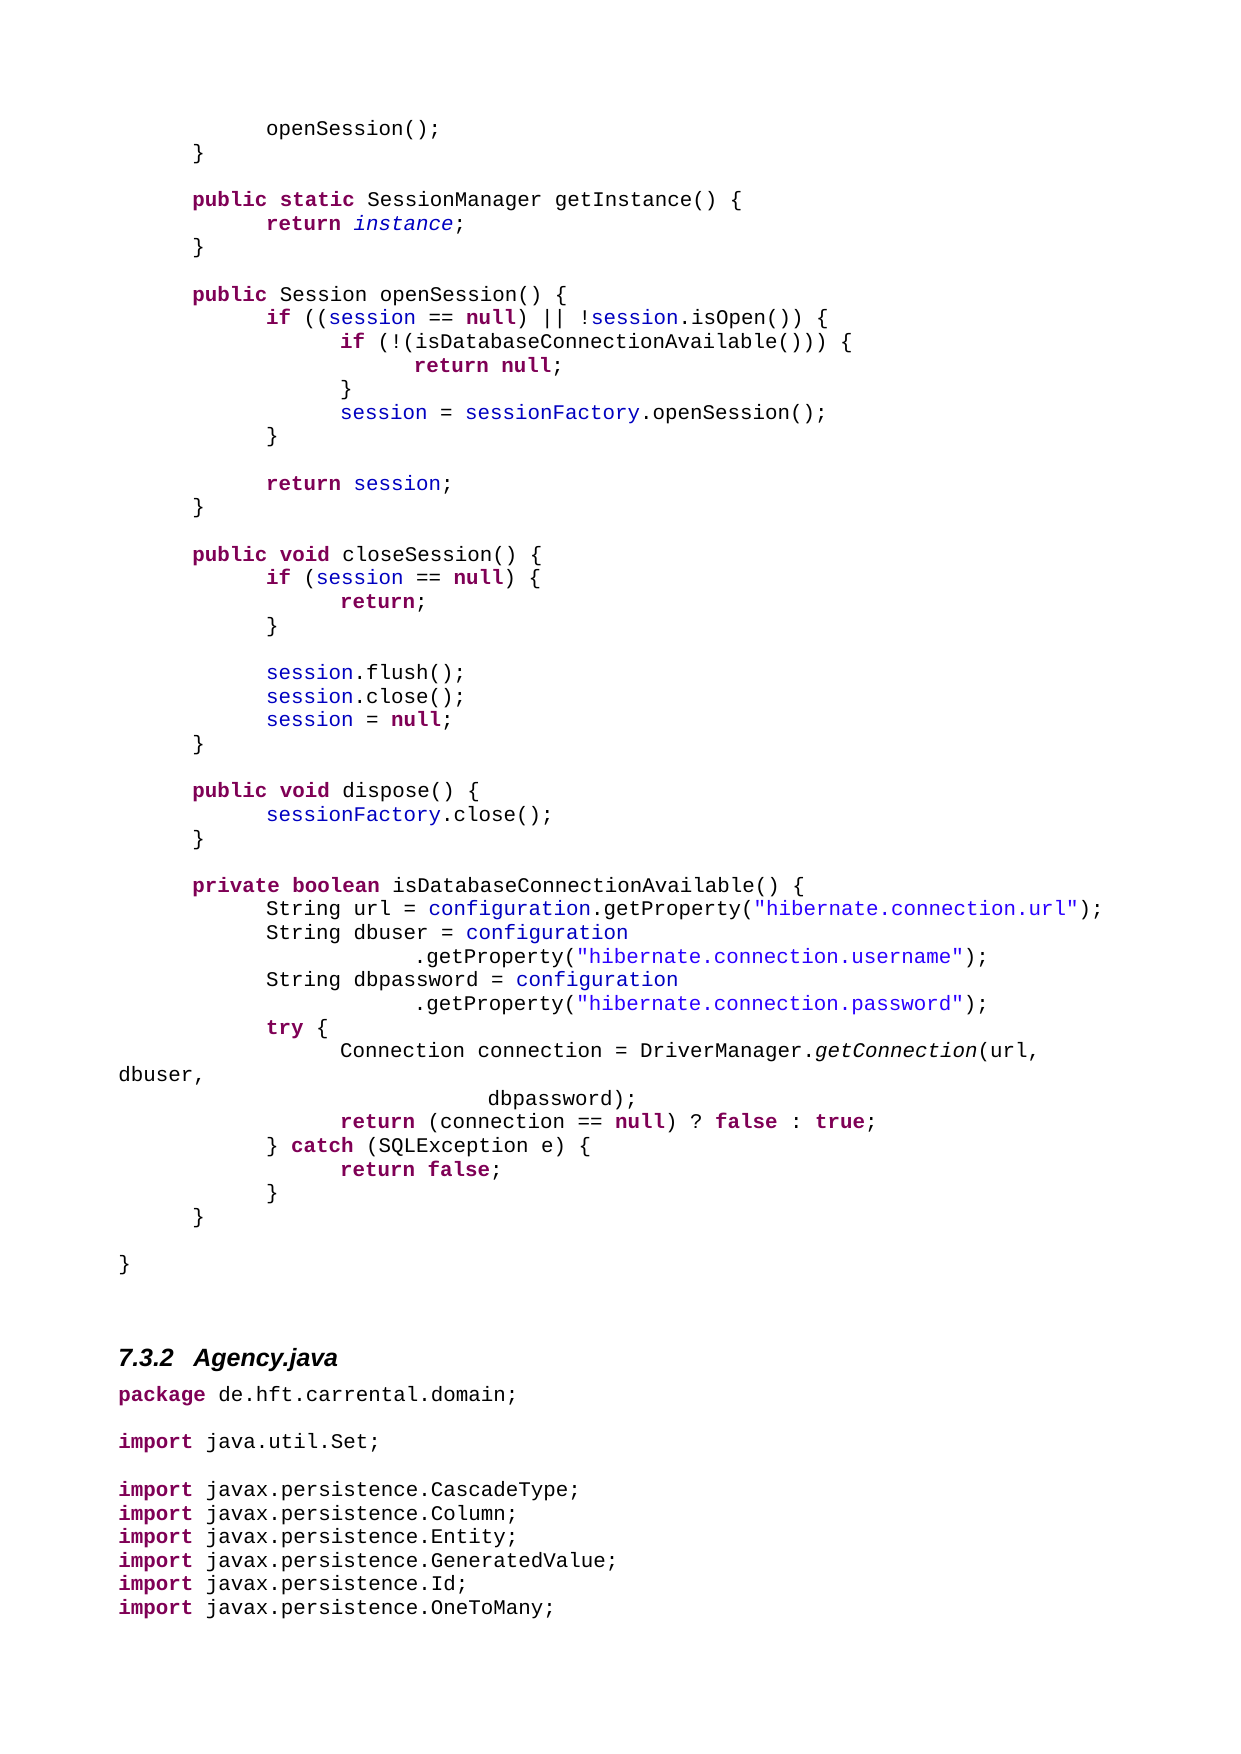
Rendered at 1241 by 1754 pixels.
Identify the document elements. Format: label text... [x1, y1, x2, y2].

text import javax.persistence.CascadeType; [118, 1479, 1122, 1502]
text import javax.persistence.GeneratedValue; [118, 1550, 1122, 1573]
text import javax.persistence.Id; [118, 1573, 1122, 1597]
text } [118, 733, 1122, 757]
text .getProperty("hibernate.connection.password"); [118, 993, 1122, 1017]
text .getProperty("hibernate.connection.username"); [118, 946, 1122, 969]
text } [118, 426, 1122, 449]
text if (session == null) { [118, 567, 1122, 591]
text sessionFactory.close(); [118, 804, 1122, 827]
text public Session openSession() { [118, 284, 1122, 307]
text session.flush(); [118, 662, 1122, 686]
text openSession(); [118, 118, 1122, 142]
text session.close(); [118, 686, 1122, 709]
text public void closeSession() { [118, 544, 1122, 567]
text try { [118, 1017, 1122, 1040]
text } [118, 1182, 1122, 1206]
text } [118, 1206, 1122, 1229]
text } [118, 236, 1122, 260]
text } [118, 496, 1122, 520]
text return instance; [118, 213, 1122, 236]
subtitle Agency.java [118, 1343, 1122, 1372]
text return session; [118, 473, 1122, 496]
text import java.util.Set; [118, 1432, 1122, 1455]
text import javax.persistence.OneToMany; [118, 1597, 1122, 1621]
text if (!(isDatabaseConnectionAvailable())) { [118, 331, 1122, 354]
text private boolean isDatabaseConnectionAvailable() { [118, 875, 1122, 898]
text Connection connection = DriverManager.getConnection(url, dbuser, [118, 1040, 1122, 1088]
text public void dispose() { [118, 780, 1122, 804]
text if ((session == null) || !session.isOpen()) { [118, 307, 1122, 331]
text session = sessionFactory.openSession(); [118, 402, 1122, 426]
text String dbuser = configuration [118, 922, 1122, 946]
text } [118, 1253, 1122, 1277]
text } [118, 378, 1122, 402]
text String dbpassword = configuration [118, 969, 1122, 993]
text } [118, 615, 1122, 638]
text session = null; [118, 709, 1122, 733]
text } [118, 827, 1122, 851]
text import javax.persistence.Column; [118, 1502, 1122, 1526]
text } catch (SQLException e) { [118, 1135, 1122, 1158]
text return (connection == null) ? false : true; [118, 1111, 1122, 1135]
text return false; [118, 1158, 1122, 1182]
text return null; [118, 354, 1122, 378]
text import javax.persistence.Entity; [118, 1526, 1122, 1550]
text return; [118, 591, 1122, 615]
text String url = configuration.getProperty("hibernate.connection.url"); [118, 898, 1122, 922]
text dbpassword); [118, 1088, 1122, 1111]
text public static SessionManager getInstance() { [118, 189, 1122, 213]
text } [118, 142, 1122, 165]
text package de.hft.carrental.domain; [118, 1384, 1122, 1408]
